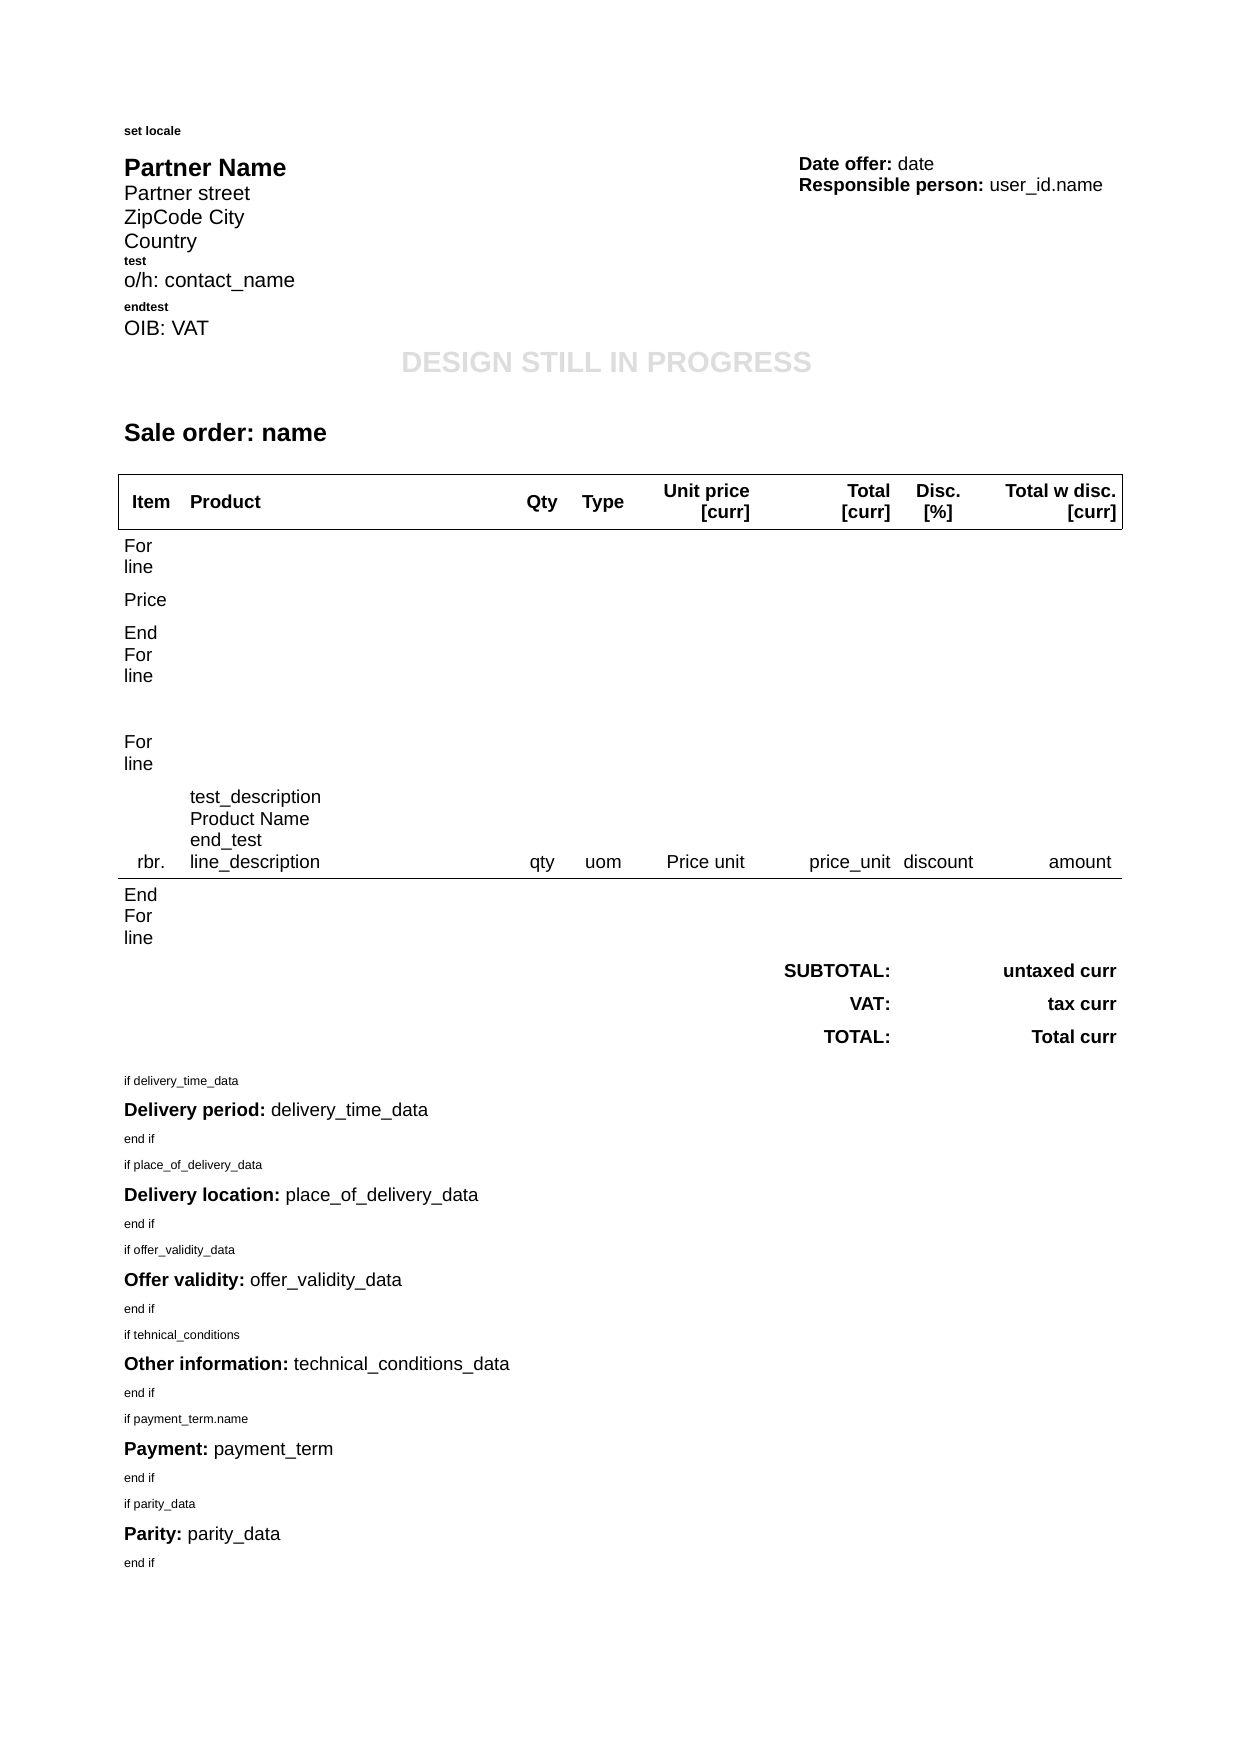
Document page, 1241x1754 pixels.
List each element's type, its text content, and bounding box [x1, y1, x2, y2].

table_cell if parity_data [118, 1491, 1122, 1517]
table_cell Parity: parity_data [118, 1517, 1122, 1550]
table_cell untaxed curr [896, 954, 1122, 987]
table_cell [896, 616, 980, 692]
table_cell end if [118, 1296, 1122, 1322]
table_cell uom [573, 780, 634, 878]
table_header Sale order: name [118, 412, 1122, 452]
table_cell [512, 530, 573, 583]
table_header Total w disc. [curr] [980, 475, 1122, 529]
table_cell [896, 726, 980, 780]
table_header if offer_validity_data [118, 1237, 1122, 1263]
table_cell [634, 879, 756, 954]
table_cell SUBTOTAL: [118, 954, 896, 987]
table_cell discount [896, 780, 980, 878]
table_cell [573, 726, 634, 780]
table_cell TOTAL: [118, 1020, 896, 1053]
table_cell Offer validity: offer_validity_data [118, 1263, 1122, 1296]
table_cell Delivery location: place_of_delivery_data [118, 1178, 1122, 1211]
table_cell amount [980, 780, 1122, 878]
table_header set locale [118, 118, 1122, 147]
table_cell End For line [118, 879, 184, 954]
table_cell [756, 726, 896, 780]
table_header Type [573, 475, 634, 529]
table_cell [634, 726, 756, 780]
table_header Qty [512, 475, 573, 529]
table_cell end if [118, 1126, 1122, 1152]
table_cell [980, 616, 1122, 692]
table_cell end if [118, 1380, 1122, 1406]
table_cell end if [118, 1550, 1122, 1576]
table_cell rbr. [118, 780, 184, 878]
table_cell [512, 726, 573, 780]
table_cell [980, 530, 1122, 583]
table_cell [573, 879, 634, 954]
table_cell [634, 530, 756, 583]
table_cell [896, 530, 980, 583]
table_cell [184, 726, 512, 780]
table_header Disc. [%] [896, 475, 980, 529]
table_cell [980, 879, 1122, 954]
table_header Unit price [curr] [634, 475, 756, 529]
table_cell For line [118, 530, 184, 583]
table_cell end if [118, 1211, 1122, 1237]
table_cell test_description Product Name end_test line_description [184, 780, 512, 878]
table_header Total [curr] [756, 475, 896, 529]
table_cell end if [118, 1465, 1122, 1491]
table_cell tax curr [896, 987, 1122, 1020]
table_cell [512, 879, 573, 954]
table_cell End For line [118, 616, 184, 692]
table_cell [756, 879, 896, 954]
table_cell price_unit [756, 780, 896, 878]
table_cell qty [512, 780, 573, 878]
table_header Product [184, 475, 512, 529]
table_cell For line [118, 726, 184, 780]
table_cell [634, 616, 756, 692]
table_cell [980, 726, 1122, 780]
table_cell Price unit [634, 780, 756, 878]
table_cell Other information: technical_conditions_data [118, 1348, 1122, 1380]
table_cell [756, 616, 896, 692]
table_cell [573, 530, 634, 583]
table_header if payment_term.name [118, 1406, 1122, 1432]
table_cell VAT: [118, 987, 896, 1020]
table_cell Date offer: date Responsible person: user_id.name [793, 147, 1122, 345]
table_cell [512, 616, 573, 692]
table_header if place_of_delivery_data [118, 1152, 1122, 1178]
table_header if delivery_time_data [118, 1068, 1122, 1093]
table_cell [896, 879, 980, 954]
table_cell Partner Name Partner street ZipCode City Country test o/h: contact_name endtest OIB: VAT [118, 147, 793, 345]
table_cell [118, 693, 1122, 726]
text DESIGN STILL IN PROGRESS [118, 345, 1095, 379]
table_cell [756, 530, 896, 583]
table_cell [573, 616, 634, 692]
table_cell Delivery period: delivery_time_data [118, 1093, 1122, 1126]
table_header Item [119, 475, 184, 529]
table_header if tehnical_conditions [118, 1322, 1122, 1347]
table_cell Payment: payment_term [118, 1432, 1122, 1465]
table_cell Price [118, 583, 1122, 616]
table_cell Total curr [896, 1020, 1122, 1053]
table_cell [184, 879, 512, 954]
table_cell [184, 616, 512, 692]
table_cell [184, 530, 512, 583]
